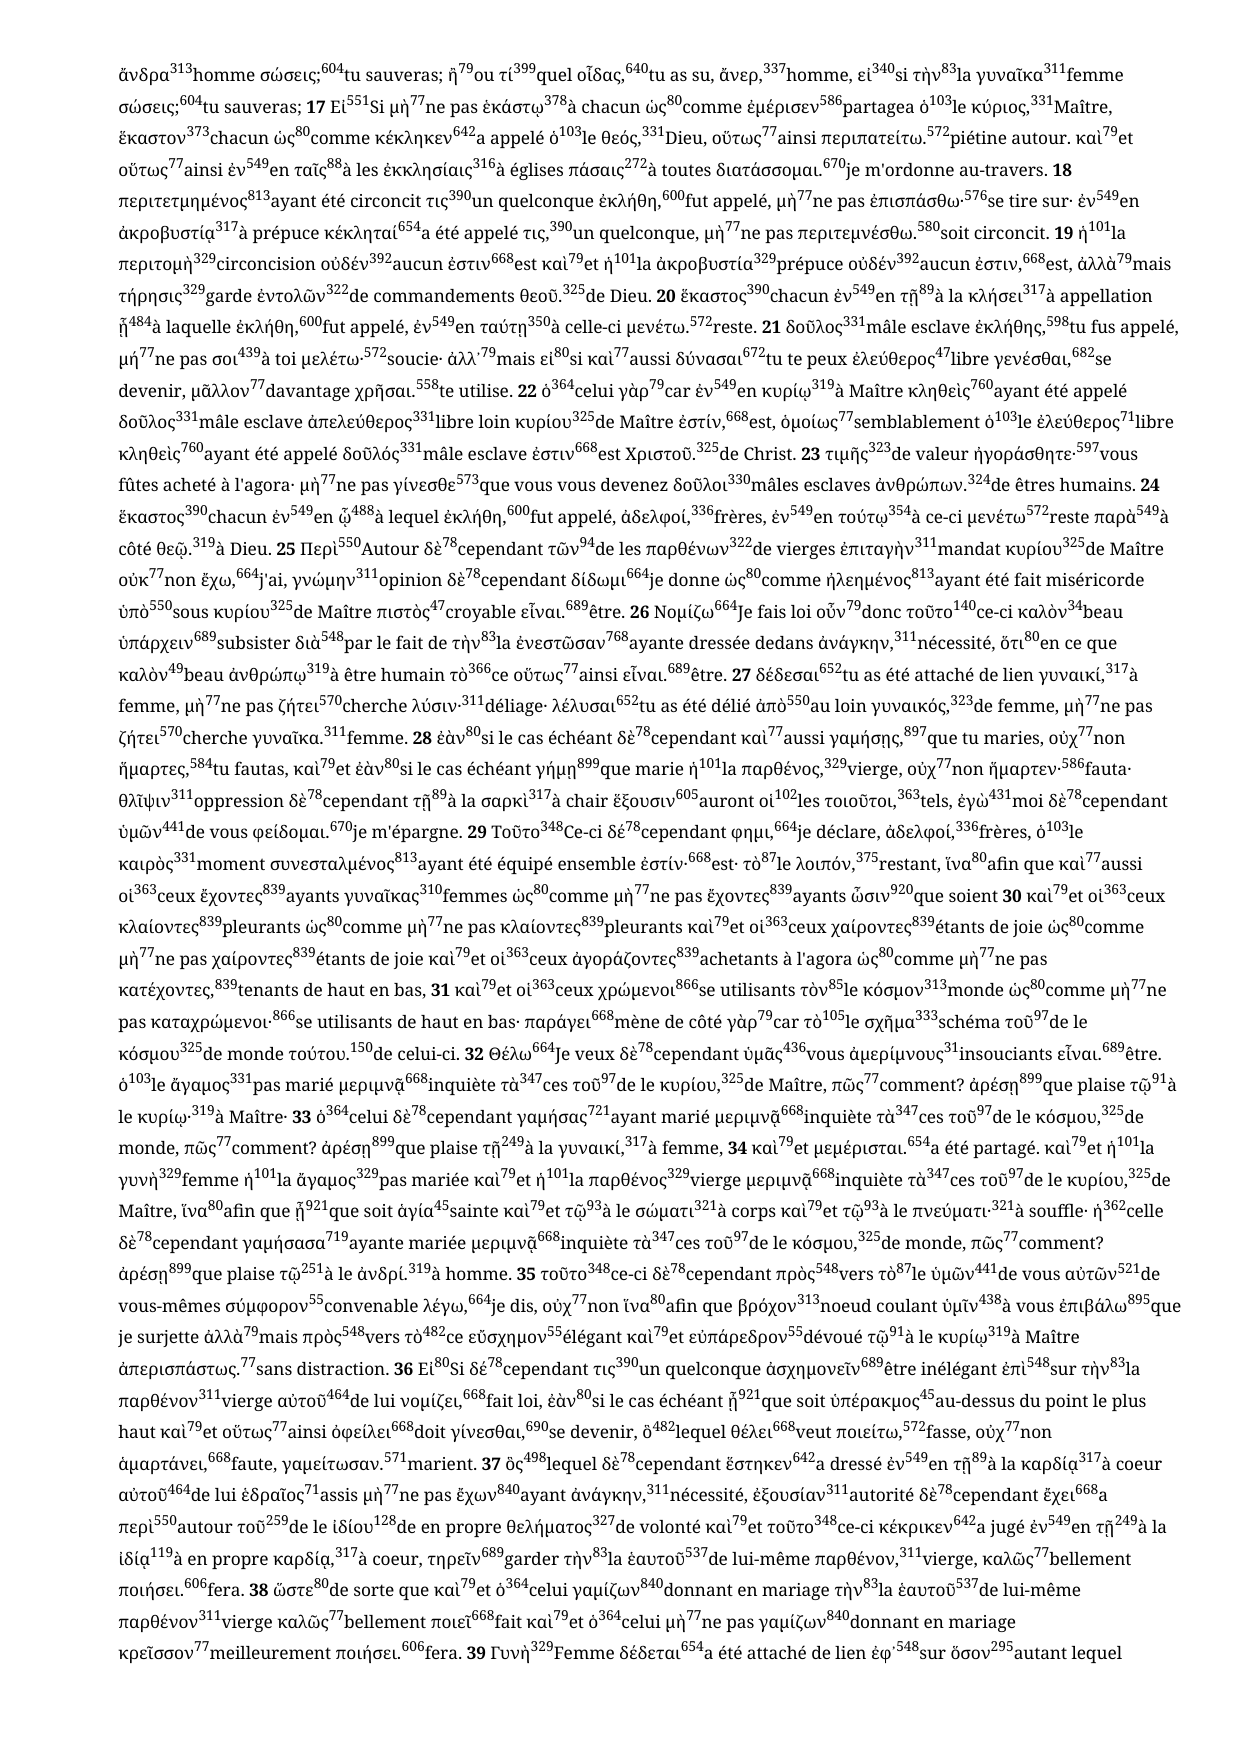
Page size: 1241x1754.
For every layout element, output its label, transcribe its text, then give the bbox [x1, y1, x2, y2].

text 1 Περὶ550Autour δὲ78cependant ὧν493de lesquels ἐγράψατε,583vous graphâtes, καλὸν49beau ἀνθρώπῳ319à être humain γυναικὸς323de femme μὴ77ne pas ἅπτεσθαι·690se toucher· 2 διὰ548par le fait de δὲ78cependant τὰς82les πορνείας310pornations ἕκαστος390chacun τὴν83la ἑαυτοῦ537de lui-même γυναῖκα311femme ἐχέτω572ait καὶ79et ἑκάστη388chacune τὸν245le ἴδιον115en propre ἄνδρα313homme ἐχέτω.572ait. 3 τῇ89à la γυναικὶ317à femme ὁ103le ἀνὴρ331homme τὴν83la ὀφειλὴν311débit ἀποδιδότω,572redonne, ὁμοίως77semblablement δὲ78cependant καὶ77aussi ἡ101la γυνὴ329femme τῷ91à le ἀνδρί.319à homme. 4 ἡ101la γυνὴ329femme τοῦ259de le ἰδίου128de en propre σώματος327de corps οὐκ77non ἐξουσιάζει668domine en autorité ἀλλ᾽79mais ὁ103le ἀνήρ,331homme, ὁμοίως77semblablement δὲ78cependant καὶ77aussi ὁ103le ἀνὴρ331homme τοῦ259de le ἰδίου128de en propre σώματος327de corps οὐκ77non ἐξουσιάζει668domine en autorité ἀλλ᾽79mais ἡ101la γυνή.329femme. 5 μὴ77ne pas ἀποστερεῖτε569spoliez ἀλλήλους,501les uns les autres, εἰ80si μήτι340ne serait-ce que ἂν340le cas échéant ἐκ550hors συμφώνου67de consonant πρὸς548vers καιρόν,313moment, ἵνα80afin que σχολάσητε896que vous vaquiez τῇ89à la προσευχῇ317à prière καὶ79et πάλιν77de nouveau ἐπὶ548sur τὸ87le αὐτὸ348même ἦτε,918que vous soyez, ἵνα80afin que μὴ77ne pas πειράζῃ921que mette en tentation ὑμᾶς436vous ὁ103le σατανᾶς331Satanas διὰ548par le fait de τὴν83la ἀκρασίαν311intempérance ὑμῶν.441de vous. 6 τοῦτο348ce-ci δὲ78cependant λέγω664je dis κατὰ548selon συγγνώμην311connaissance commune οὐ77non κατ᾽548selon ἐπιταγήν.311mandat. 7 θέλω664je veux δὲ78cependant πάντας268tous ἀνθρώπους312êtres humains εἶναι689être ὡς80comme καὶ77aussi ἐμαυτόν·507moi-même· ἀλλ᾽79mais ἕκαστος390chacun ἴδιον348en propre ἔχει668a χάρισμα315don de grâce ἐκ550hors θεοῦ,325de Dieu, ὁ364celui μὲν79certes οὕτως,77ainsi, ὁ364celui δὲ78cependant οὕτως.77ainsi. 8 Λέγω664Je dis δὲ78cependant τοῖς90à les ἀγάμοις318à pas mariés καὶ79et ταῖς88à les χήραις,316à veuves, καλὸν49beau αὐτοῖς457à eux ἐὰν80si le cas échéant μείνωσιν898que restent ὡς80comme κἀγώ·431et moi· 9 εἰ80si δὲ78cependant οὐκ77non ἐγκρατεύονται,673se maîtrisent intérieur, γαμησάτωσαν,555marient, κρεῖττον49meilleur γάρ79car ἐστιν668est γαμῆσαι681marier ἢ79ou πυροῦσθαι.692être brûlé au feu. 10 Τοῖς351à Ceux δὲ78cependant γεγαμηκόσιν773à ayants mariés παραγγέλλω,664je message à côté, οὐκ77non ἐγὼ431moi ἀλλ᾽79mais ὁ103le κύριος,331Maître, γυναῖκα311femme ἀπὸ550au loin ἀνδρὸς325de homme μὴ77ne pas χωρισθῆναι,683être séparé, 11 –935– ἐὰν80si le cas échéant δὲ78cependant καὶ77aussi χωρισθῇ,911que soit séparé, μενέτω572reste ἄγαμος329pas mariée ἢ79ou τῷ91à le ἀνδρὶ319à homme καταλλαγήτω,565soit échangé de haut en bas, –935– καὶ79et ἄνδρα313homme γυναῖκα311femme μὴ77ne pas ἀφιέναι.689abandonner. 12 Τοῖς90à Les δὲ78cependant λοιποῖς377à restants λέγω664je dis ἐγὼ431moi οὐχ77non ὁ103le κύριος·331Maître· εἴ80si τις287un quelconque ἀδελφὸς331frère γυναῖκα311femme ἔχει668a ἄπιστον2incroyante καὶ79et αὕτη362celle-ci συνευδοκεῖ668estime en bien avec οἰκεῖν689habiter maison μετ᾽550avec αὐτοῦ,464de lui, μὴ77ne pas ἀφιέτω572abandonne αὐτήν·450elle· 13 καὶ79et γυνὴ329femme εἴ80si τις285une quelconque ἔχει668a ἄνδρα313homme ἄπιστον4incroyant καὶ79et οὗτος364celui-ci συνευδοκεῖ668estime en bien avec οἰκεῖν689habiter maison μετ᾽550avec αὐτῆς,462de elle, μὴ77ne pas ἀφιέτω572abandonne τὸν245le ἄνδρα.313homme. 14 ἡγίασται654a été sanctifié γὰρ79car ὁ103le ἀνὴρ331homme ὁ103le ἄπιστος22incroyant ἐν549en τῇ249à la γυναικὶ317à femme καὶ79et ἡγίασται654a été sanctifié ἡ101la γυνὴ329femme ἡ101la ἄπιστος20incroyante ἐν549en τῷ91à le ἀδελφῷ·319à frère· ἐπεὶ80puisque ἄρα77par conséquent τὰ104les τέκνα332enfants ὑμῶν441de vous ἀκάθαρτά48impurs ἐστιν,668est, νῦν77maintenant δὲ78cependant ἅγιά48saints ἐστιν.668est. 15 εἰ80si δὲ78cependant ὁ103le ἄπιστος71incroyant χωρίζεται,680est séparé, χωριζέσθω·580soit séparé· οὐ77non δεδούλωται654a été esclavagé ὁ103le ἀδελφὸς331frère ἢ79ou ἡ101la ἀδελφὴ329soeur ἐν549en τοῖς92à les τοιούτοις·353à tels· ἐν549en δὲ78cependant εἰρήνῃ317à paix κέκληκεν642a appelé ἡμᾶς416nous ὁ103le θεός.331Dieu. 16 τί399quel γὰρ79car οἶδας,640tu as su, γύναι,335femme, εἰ80si τὸν85le ἄνδρα313homme σώσεις;604tu sauveras; ἢ79ou τί399quel οἶδας,640tu as su, ἄνερ,337homme, εἰ340si τὴν83la γυναῖκα311femme σώσεις;604tu sauveras; 17 Εἰ551Si μὴ77ne pas ἑκάστῳ378à chacun ὡς80comme ἐμέρισεν586partagea ὁ103le κύριος,331Maître, ἕκαστον373chacun ὡς80comme κέκληκεν642a appelé ὁ103le θεός,331Dieu, οὕτως77ainsi περιπατείτω.572piétine autour. καὶ79et οὕτως77ainsi ἐν549en ταῖς88à les ἐκκλησίαις316à églises πάσαις272à toutes διατάσσομαι.670je m'ordonne au-travers. 18 περιτετμημένος813ayant été circoncit τις390un quelconque ἐκλήθη,600fut appelé, μὴ77ne pas ἐπισπάσθω·576se tire sur· ἐν549en ἀκροβυστίᾳ317à prépuce κέκληταί654a été appelé τις,390un quelconque, μὴ77ne pas περιτεμνέσθω.580soit circoncit. 19 ἡ101la περιτομὴ329circoncision οὐδέν392aucun ἐστιν668est καὶ79et ἡ101la ἀκροβυστία329prépuce οὐδέν392aucun ἐστιν,668est, ἀλλὰ79mais τήρησις329garde ἐντολῶν322de commandements θεοῦ.325de Dieu. 20 ἕκαστος390chacun ἐν549en τῇ89à la κλήσει317à appellation ᾗ484à laquelle ἐκλήθη,600fut appelé, ἐν549en ταύτῃ350à celle-ci μενέτω.572reste. 21 δοῦλος331mâle esclave ἐκλήθης,598tu fus appelé, μή77ne pas σοι439à toi μελέτω·572soucie· ἀλλ᾽79mais εἰ80si καὶ77aussi δύνασαι672tu te peux ἐλεύθερος47libre γενέσθαι,682se devenir, μᾶλλον77davantage χρῆσαι.558te utilise. 22 ὁ364celui γὰρ79car ἐν549en κυρίῳ319à Maître κληθεὶς760ayant été appelé δοῦλος331mâle esclave ἀπελεύθερος331libre loin κυρίου325de Maître ἐστίν,668est, ὁμοίως77semblablement ὁ103le ἐλεύθερος71libre κληθεὶς760ayant été appelé δοῦλός331mâle esclave ἐστιν668est Χριστοῦ.325de Christ. 23 τιμῆς323de valeur ἠγοράσθητε·597vous fûtes acheté à l'agora· μὴ77ne pas γίνεσθε573que vous vous devenez δοῦλοι330mâles esclaves ἀνθρώπων.324de êtres humains. 24 ἕκαστος390chacun ἐν549en ᾧ488à lequel ἐκλήθη,600fut appelé, ἀδελφοί,336frères, ἐν549en τούτῳ354à ce-ci μενέτω572reste παρὰ549à côté θεῷ.319à Dieu. 25 Περὶ550Autour δὲ78cependant τῶν94de les παρθένων322de vierges ἐπιταγὴν311mandat κυρίου325de Maître οὐκ77non ἔχω,664j'ai, γνώμην311opinion δὲ78cependant δίδωμι664je donne ὡς80comme ἠλεημένος813ayant été fait miséricorde ὑπὸ550sous κυρίου325de Maître πιστὸς47croyable εἶναι.689être. 26 Νομίζω664Je fais loi οὖν79donc τοῦτο140ce-ci καλὸν34beau ὑπάρχειν689subsister διὰ548par le fait de τὴν83la ἐνεστῶσαν768ayante dressée dedans ἀνάγκην,311nécessité, ὅτι80en ce que καλὸν49beau ἀνθρώπῳ319à être humain τὸ366ce οὕτως77ainsi εἶναι.689être. 27 δέδεσαι652tu as été attaché de lien γυναικί,317à femme, μὴ77ne pas ζήτει570cherche λύσιν·311déliage· λέλυσαι652tu as été délié ἀπὸ550au loin γυναικός,323de femme, μὴ77ne pas ζήτει570cherche γυναῖκα.311femme. 28 ἐὰν80si le cas échéant δὲ78cependant καὶ77aussi γαμήσῃς,897que tu maries, οὐχ77non ἥμαρτες,584tu fautas, καὶ79et ἐὰν80si le cas échéant γήμῃ899que marie ἡ101la παρθένος,329vierge, οὐχ77non ἥμαρτεν·586fauta· θλῖψιν311oppression δὲ78cependant τῇ89à la σαρκὶ317à chair ἕξουσιν605auront οἱ102les τοιοῦτοι,363tels, ἐγὼ431moi δὲ78cependant ὑμῶν441de vous φείδομαι.670je m'épargne. 29 Τοῦτο348Ce-ci δέ78cependant φημι,664je déclare, ἀδελφοί,336frères, ὁ103le καιρὸς331moment συνεσταλμένος813ayant été équipé ensemble ἐστίν·668est· τὸ87le λοιπόν,375restant, ἵνα80afin que καὶ77aussi οἱ363ceux ἔχοντες839ayants γυναῖκας310femmes ὡς80comme μὴ77ne pas ἔχοντες839ayants ὦσιν920que soient 30 καὶ79et οἱ363ceux κλαίοντες839pleurants ὡς80comme μὴ77ne pas κλαίοντες839pleurants καὶ79et οἱ363ceux χαίροντες839étants de joie ὡς80comme μὴ77ne pas χαίροντες839étants de joie καὶ79et οἱ363ceux ἀγοράζοντες839achetants à l'agora ὡς80comme μὴ77ne pas κατέχοντες,839tenants de haut en bas, 31 καὶ79et οἱ363ceux χρώμενοι866se utilisants τὸν85le κόσμον313monde ὡς80comme μὴ77ne pas καταχρώμενοι·866se utilisants de haut en bas· παράγει668mène de côté γὰρ79car τὸ105le σχῆμα333schéma τοῦ97de le κόσμου325de monde τούτου.150de celui-ci. 32 Θέλω664Je veux δὲ78cependant ὑμᾶς436vous ἀμερίμνους31insouciants εἶναι.689être. ὁ103le ἄγαμος331pas marié μεριμνᾷ668inquiète τὰ347ces τοῦ97de le κυρίου,325de Maître, πῶς77comment? ἀρέσῃ899que plaise τῷ91à le κυρίῳ·319à Maître· 33 ὁ364celui δὲ78cependant γαμήσας721ayant marié μεριμνᾷ668inquiète τὰ347ces τοῦ97de le κόσμου,325de monde, πῶς77comment? ἀρέσῃ899que plaise τῇ249à la γυναικί,317à femme, 34 καὶ79et μεμέρισται.654a été partagé. καὶ79et ἡ101la γυνὴ329femme ἡ101la ἄγαμος329pas mariée καὶ79et ἡ101la παρθένος329vierge μεριμνᾷ668inquiète τὰ347ces τοῦ97de le κυρίου,325de Maître, ἵνα80afin que ᾖ921que soit ἁγία45sainte καὶ79et τῷ93à le σώματι321à corps καὶ79et τῷ93à le πνεύματι·321à souffle· ἡ362celle δὲ78cependant γαμήσασα719ayante mariée μεριμνᾷ668inquiète τὰ347ces τοῦ97de le κόσμου,325de monde, πῶς77comment? ἀρέσῃ899que plaise τῷ251à le ἀνδρί.319à homme. 35 τοῦτο348ce-ci δὲ78cependant πρὸς548vers τὸ87le ὑμῶν441de vous αὐτῶν521de vous-mêmes σύμφορον55convenable λέγω,664je dis, οὐχ77non ἵνα80afin que βρόχον313noeud coulant ὑμῖν438à vous ἐπιβάλω895que je surjette ἀλλὰ79mais πρὸς548vers τὸ482ce εὔσχημον55élégant καὶ79et εὐπάρεδρον55dévoué τῷ91à le κυρίῳ319à Maître ἀπερισπάστως.77sans distraction. 36 Εἰ80Si δέ78cependant τις390un quelconque ἀσχημονεῖν689être inélégant ἐπὶ548sur τὴν83la παρθένον311vierge αὐτοῦ464de lui νομίζει,668fait loi, ἐὰν80si le cas échéant ᾖ921que soit ὑπέρακμος45au-dessus du point le plus haut καὶ79et οὕτως77ainsi ὀφείλει668doit γίνεσθαι,690se devenir, ὃ482lequel θέλει668veut ποιείτω,572fasse, οὐχ77non ἁμαρτάνει,668faute, γαμείτωσαν.571marient. 37 ὃς498lequel δὲ78cependant ἕστηκεν642a dressé ἐν549en τῇ89à la καρδίᾳ317à coeur αὐτοῦ464de lui ἑδραῖος71assis μὴ77ne pas ἔχων840ayant ἀνάγκην,311nécessité, ἐξουσίαν311autorité δὲ78cependant ἔχει668a περὶ550autour τοῦ259de le ἰδίου128de en propre θελήματος327de volonté καὶ79et τοῦτο348ce-ci κέκρικεν642a jugé ἐν549en τῇ249à la ἰδίᾳ119à en propre καρδίᾳ,317à coeur, τηρεῖν689garder τὴν83la ἑαυτοῦ537de lui-même παρθένον,311vierge, καλῶς77bellement ποιήσει.606fera. 38 ὥστε80de sorte que καὶ79et ὁ364celui γαμίζων840donnant en mariage τὴν83la ἑαυτοῦ537de lui-même παρθένον311vierge καλῶς77bellement ποιεῖ668fait καὶ79et ὁ364celui μὴ77ne pas γαμίζων840donnant en mariage κρεῖσσον77meilleurement ποιήσει.606fera. 39 Γυνὴ329Femme δέδεται654a été attaché de lien ἐφ᾽548sur ὅσον295autant lequel χρόνον313temps ζῇ668vit ὁ103le ἀνὴρ331homme αὐτῆς·462de elle· ἐὰν80si le cas échéant δὲ78cependant κοιμηθῇ911que soit mis au coucher ὁ103le ἀνήρ,331homme, ἐλευθέρα45libre ἐστὶν668est ᾧ486à lequel θέλει668veut γαμηθῆναι,683être marié, μόνον77seulement ἐν549en κυρίῳ.319à Maître. 40 μακαριωτέρα45plus heureuse δέ78cependant ἐστιν668est ἐὰν80si le cas échéant οὕτως77ainsi μείνῃ,899que reste, κατὰ548selon τὴν83la ἐμὴν216mienne γνώμην·311opinion· δοκῶ664j'estime δὲ78cependant κἀγὼ431et moi πνεῦμα315souffle θεοῦ325de Dieu ἔχειν.689avoir. [118, 59, 1181, 1665]
